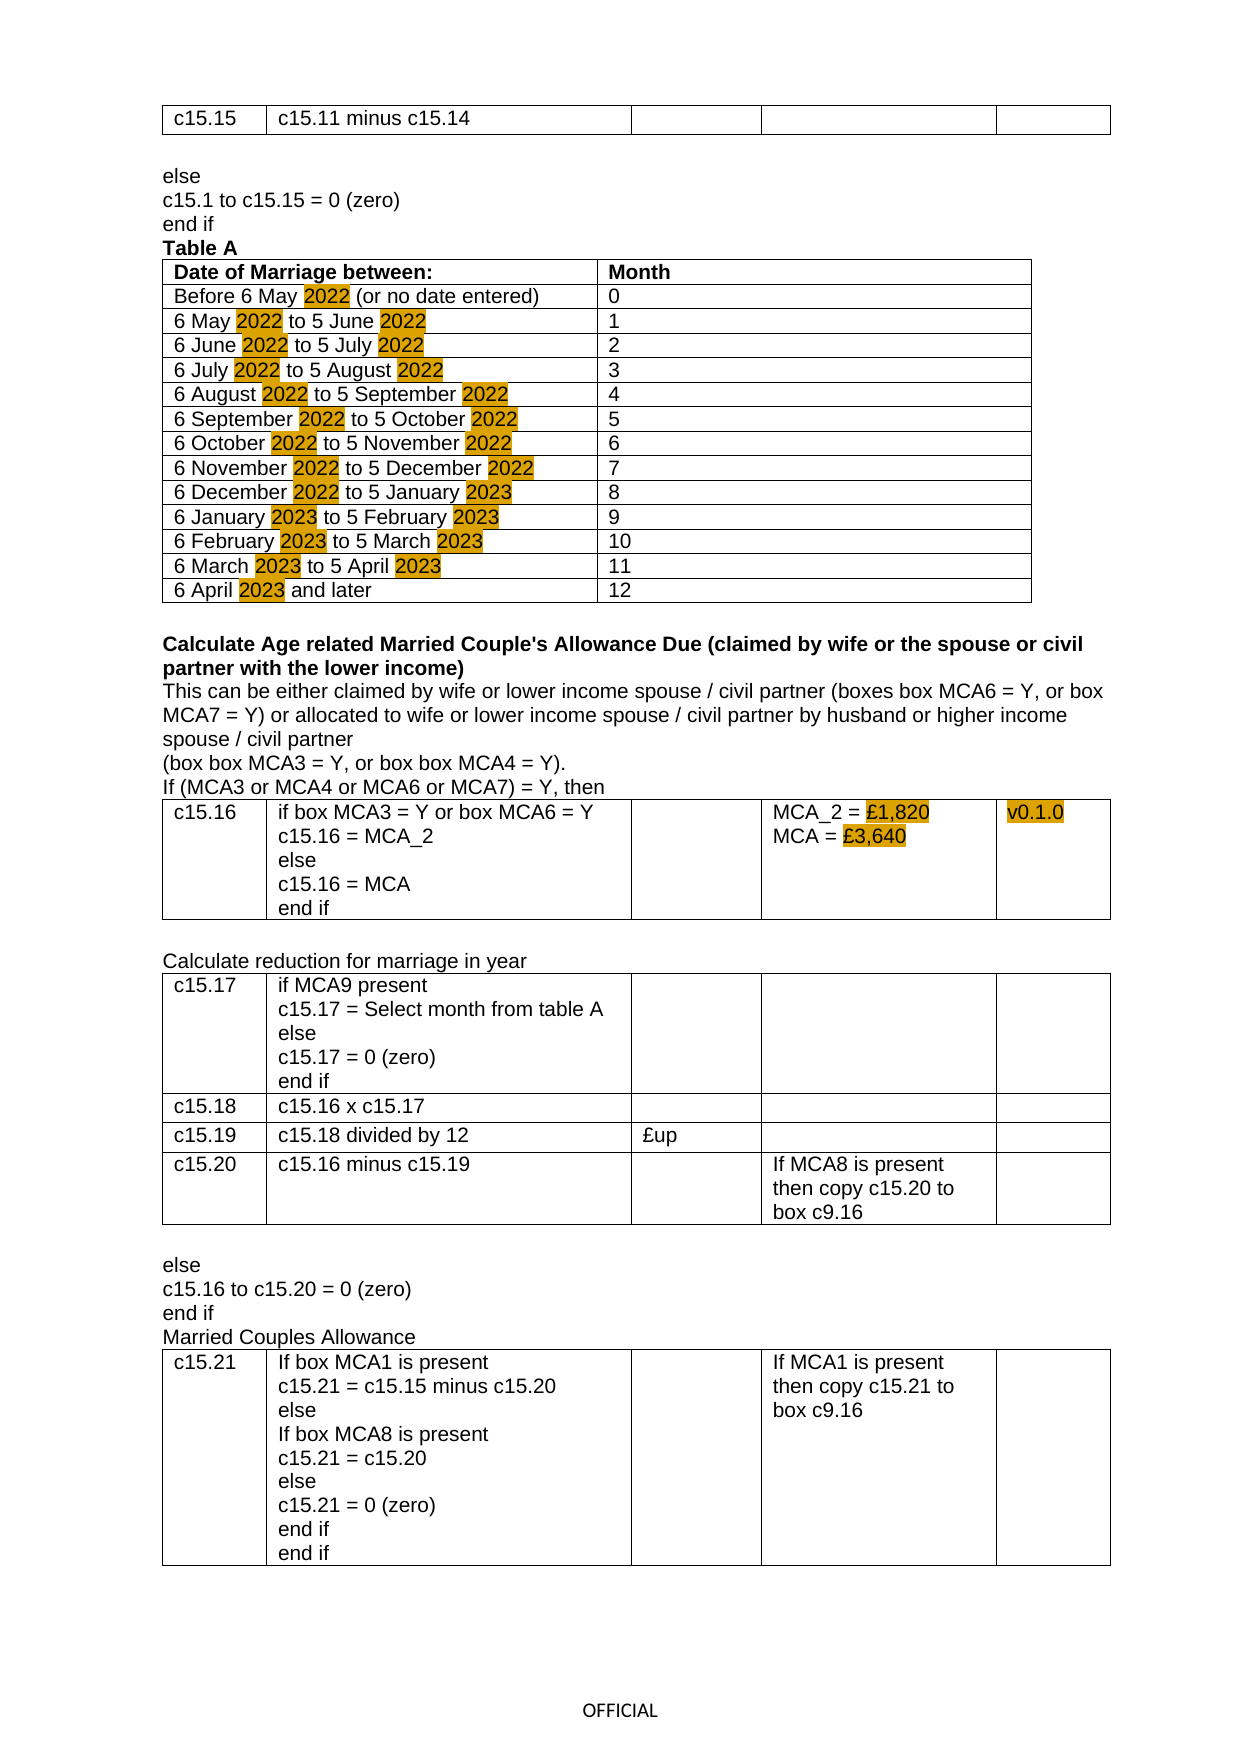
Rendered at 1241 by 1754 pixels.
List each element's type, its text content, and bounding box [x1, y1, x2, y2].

table_cell 6 November 2022 to 5 December 2022 [163, 456, 597, 480]
table_header [632, 974, 761, 1093]
table_cell 5 [598, 407, 1031, 431]
table_header if MCA9 present c15.17 = Select month from table A else c15.17 = 0 (zero) end if [267, 974, 631, 1093]
table_cell 10 [598, 530, 1031, 553]
table_cell c15.19 [163, 1123, 266, 1151]
table_cell 12 [598, 579, 1031, 602]
table_cell 4 [598, 383, 1031, 406]
table_cell 6 December 2022 to 5 January 2023 [163, 481, 597, 504]
table_cell c15.15 [163, 106, 266, 134]
text (box box MCA3 = Y, or box box MCA4 = Y). [162, 751, 1135, 775]
table_cell 6 October 2022 to 5 November 2022 [163, 432, 597, 455]
text end if [162, 211, 1135, 235]
text c15.1 to c15.15 = 0 (zero) [162, 187, 1135, 211]
table_cell c15.16 x c15.17 [267, 1094, 631, 1122]
table_header c15.17 [163, 974, 266, 1093]
table_header If MCA1 is present then copy c15.21 to box c9.16 [762, 1350, 996, 1565]
table_cell c15.18 divided by 12 [267, 1123, 631, 1151]
table_cell 6 September 2022 to 5 October 2022 [163, 407, 597, 431]
table_header [997, 1350, 1110, 1565]
table_cell 6 March 2023 to 5 April 2023 [163, 554, 597, 578]
table_cell [997, 1153, 1110, 1224]
table_cell 7 [598, 456, 1031, 480]
table_cell 2 [598, 334, 1031, 357]
text end if [162, 1301, 1135, 1325]
table_cell 6 January 2023 to 5 February 2023 [163, 505, 597, 529]
text else [162, 163, 1135, 187]
table_cell 6 August 2022 to 5 September 2022 [163, 383, 597, 406]
table_header v0.1.0 [997, 800, 1110, 919]
table_header c15.21 [163, 1350, 266, 1565]
table_cell 6 May 2022 to 5 June 2022 [163, 309, 597, 333]
table_cell 0 [598, 285, 1031, 308]
text Calculate reduction for marriage in year [162, 949, 1135, 973]
table_cell [997, 1123, 1110, 1151]
table_cell [632, 1094, 761, 1122]
table_header Month [598, 260, 1031, 284]
table_cell c15.18 [163, 1094, 266, 1122]
table_cell 6 April 2023 and later [163, 579, 597, 602]
table_header [632, 800, 761, 919]
table_header MCA_2 = £1,820 MCA = £3,640 [762, 800, 996, 919]
table_cell 6 July 2022 to 5 August 2022 [163, 358, 597, 382]
table_cell If MCA8 is present then copy c15.20 to box c9.16 [762, 1153, 996, 1224]
table_cell c15.11 minus c15.14 [267, 106, 631, 134]
table_cell 9 [598, 505, 1031, 529]
text Table A [162, 235, 1135, 259]
table_cell 3 [598, 358, 1031, 382]
table_cell 6 June 2022 to 5 July 2022 [163, 334, 597, 357]
text c15.16 to c15.20 = 0 (zero) [162, 1277, 1135, 1301]
table_header [632, 1350, 761, 1565]
table_cell [762, 106, 996, 134]
table_cell c15.16 minus c15.19 [267, 1153, 631, 1224]
table_cell 6 February 2023 to 5 March 2023 [163, 530, 597, 553]
table_header c15.16 [163, 800, 266, 919]
table_cell £up [632, 1123, 761, 1151]
table_header [762, 974, 996, 1093]
table_cell [762, 1094, 996, 1122]
table_cell [997, 106, 1110, 134]
table_cell 8 [598, 481, 1031, 504]
table_cell [632, 1153, 761, 1224]
text Married Couples Allowance [162, 1325, 1135, 1349]
table_header Date of Marriage between: [163, 260, 597, 284]
text This can be either claimed by wife or lower income spouse / civil partner (boxes box MCA6 = Y, or box MCA7 = Y) or allocated to wife or lower income spouse / civil partner by husband or higher income spouse / civil partner [162, 679, 1135, 751]
text If (MCA3 or MCA4 or MCA6 or MCA7) = Y, then [162, 775, 1135, 799]
table_cell 1 [598, 309, 1031, 333]
table_header If box MCA1 is present c15.21 = c15.15 minus c15.20 else If box MCA8 is present c15.21 = c15.20 else c15.21 = 0 (zero) end if end if [267, 1350, 631, 1565]
table_cell c15.20 [163, 1153, 266, 1224]
table_header if box MCA3 = Y or box MCA6 = Y c15.16 = MCA_2 else c15.16 = MCA end if [267, 800, 631, 919]
table_cell [997, 1094, 1110, 1122]
table_cell 11 [598, 554, 1031, 578]
table_cell 6 [598, 432, 1031, 455]
table_cell [762, 1123, 996, 1151]
text Calculate Age related Married Couple's Allowance Due (claimed by wife or the spouse or civil partner with the lower income) [162, 631, 1135, 679]
table_cell Before 6 May 2022 (or no date entered) [163, 285, 597, 308]
table_cell [632, 106, 761, 134]
text else [162, 1253, 1135, 1277]
table_header [997, 974, 1110, 1093]
